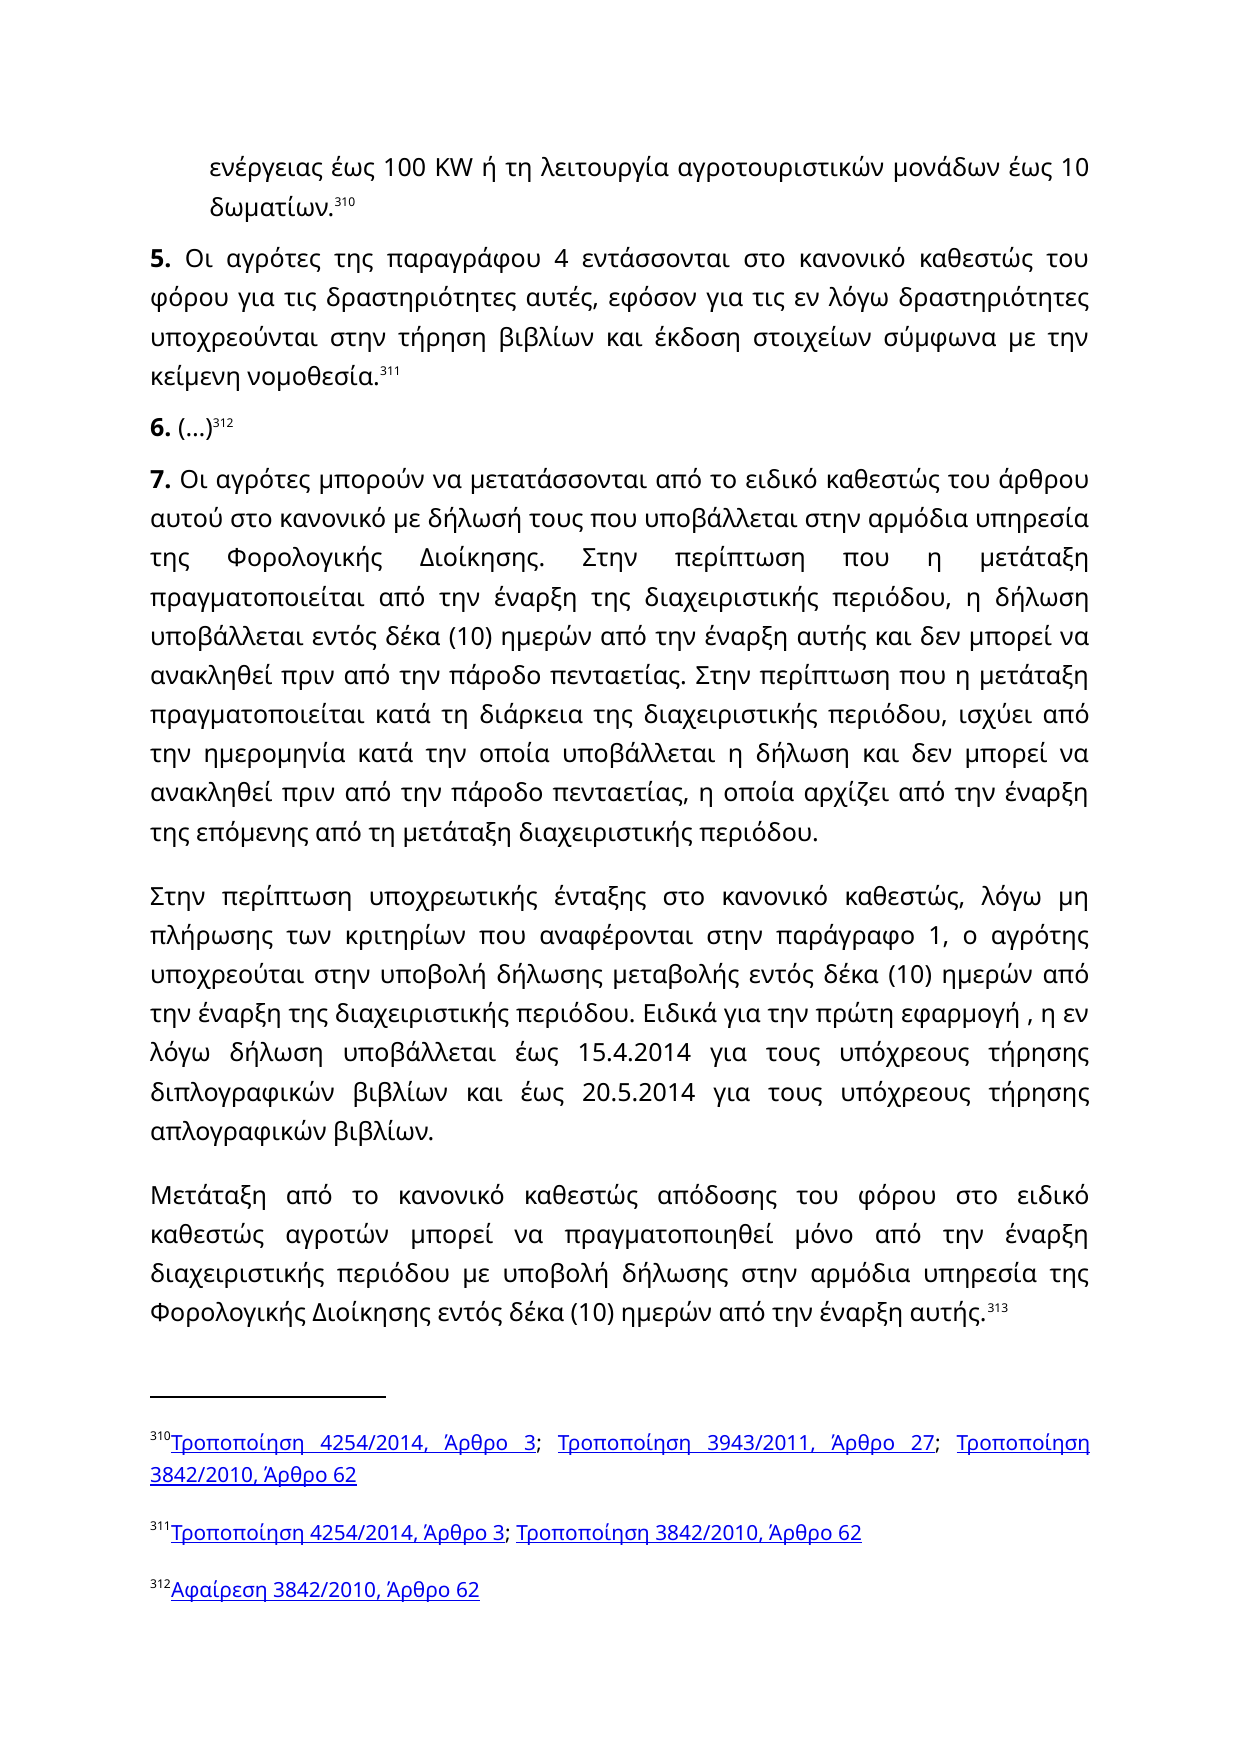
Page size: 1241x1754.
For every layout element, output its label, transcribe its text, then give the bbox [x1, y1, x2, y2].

text 5. Οι αγρότες της παραγράφου 4 εντάσσονται στο κανονικό καθεστώς του φόρου για τις δραστηριότητες αυτές, εφόσον για τις εν λόγω δραστηριότητες υποχρεούνται στην τήρηση βιβλίων και έκδοση στοιχείων σύμφωνα με την κείμενη νομοθεσία. [150, 241, 1090, 392]
text 7. Οι αγρότες μπορούν να μετατάσσονται από το ειδικό καθεστώς του άρθρου αυτού στο κανονικό με δήλωσή τους που υποβάλλεται στην αρμόδια υπηρεσία της Φορολογικής Διοίκησης. Στην περίπτωση που η μετάταξη πραγματοποιείται από την έναρξη της διαχειριστικής περιόδου, η δήλωση υποβάλλεται εντός δέκα (10) ημερών από την έναρξη αυτής και δεν μπορεί να ανακληθεί πριν από την πάροδο πενταετίας. Στην περίπτωση που η μετάταξη πραγματοποιείται κατά τη διάρκεια της διαχειριστικής περιόδου, ισχύει από την ημερομηνία κατά την οποία υποβάλλεται η δήλωση και δεν μπορεί να ανακληθεί πριν από την πάροδο πενταετίας, η οποία αρχίζει από την έναρξη της επόμενης από τη μετάταξη διαχειριστικής περιόδου. [150, 462, 1090, 848]
text 6. (…) [150, 410, 1090, 444]
list ενέργειας έως 100 KW ή τη λειτουργία αγροτουριστικών μονάδων έως 10 δωματίων. [150, 150, 1090, 223]
text Αφαίρεση 3842/2010, Άρθρο 62 [150, 1576, 1090, 1604]
text Τροποποίηση 4254/2014, Άρθρο 3; Τροποποίηση 3943/2011, Άρθρο 27; Τροποποίηση 3842/2010, Άρθρο 62 [150, 1428, 1090, 1489]
text Στην περίπτωση υποχρεωτικής ένταξης στο κανονικό καθεστώς, λόγω μη πλήρωσης των κριτηρίων που αναφέρονται στην παράγραφο 1, ο αγρότης υποχρεούται στην υποβολή δήλωσης μεταβολής εντός δέκα (10) ημερών από την έναρξη της διαχειριστικής περιόδου. Ειδικά για την πρώτη εφαρμογή , η εν λόγω δήλωση υποβάλλεται έως 15.4.2014 για τους υπόχρεους τήρησης διπλογραφικών βιβλίων και έως 20.5.2014 για τους υπόχρεους τήρησης απλογραφικών βιβλίων. [150, 878, 1090, 1147]
text Τροποποίηση 4254/2014, Άρθρο 3; Τροποποίηση 3842/2010, Άρθρο 62 [150, 1518, 1090, 1546]
text Μετάταξη από το κανονικό καθεστώς απόδοσης του φόρου στο ειδικό καθεστώς αγροτών μπορεί να πραγματοποιηθεί μόνο από την έναρξη διαχειριστικής περιόδου με υποβολή δήλωσης στην αρμόδια υπηρεσία της Φορολογικής Διοίκησης εντός δέκα (10) ημερών από την έναρξη αυτής. [150, 1177, 1090, 1329]
